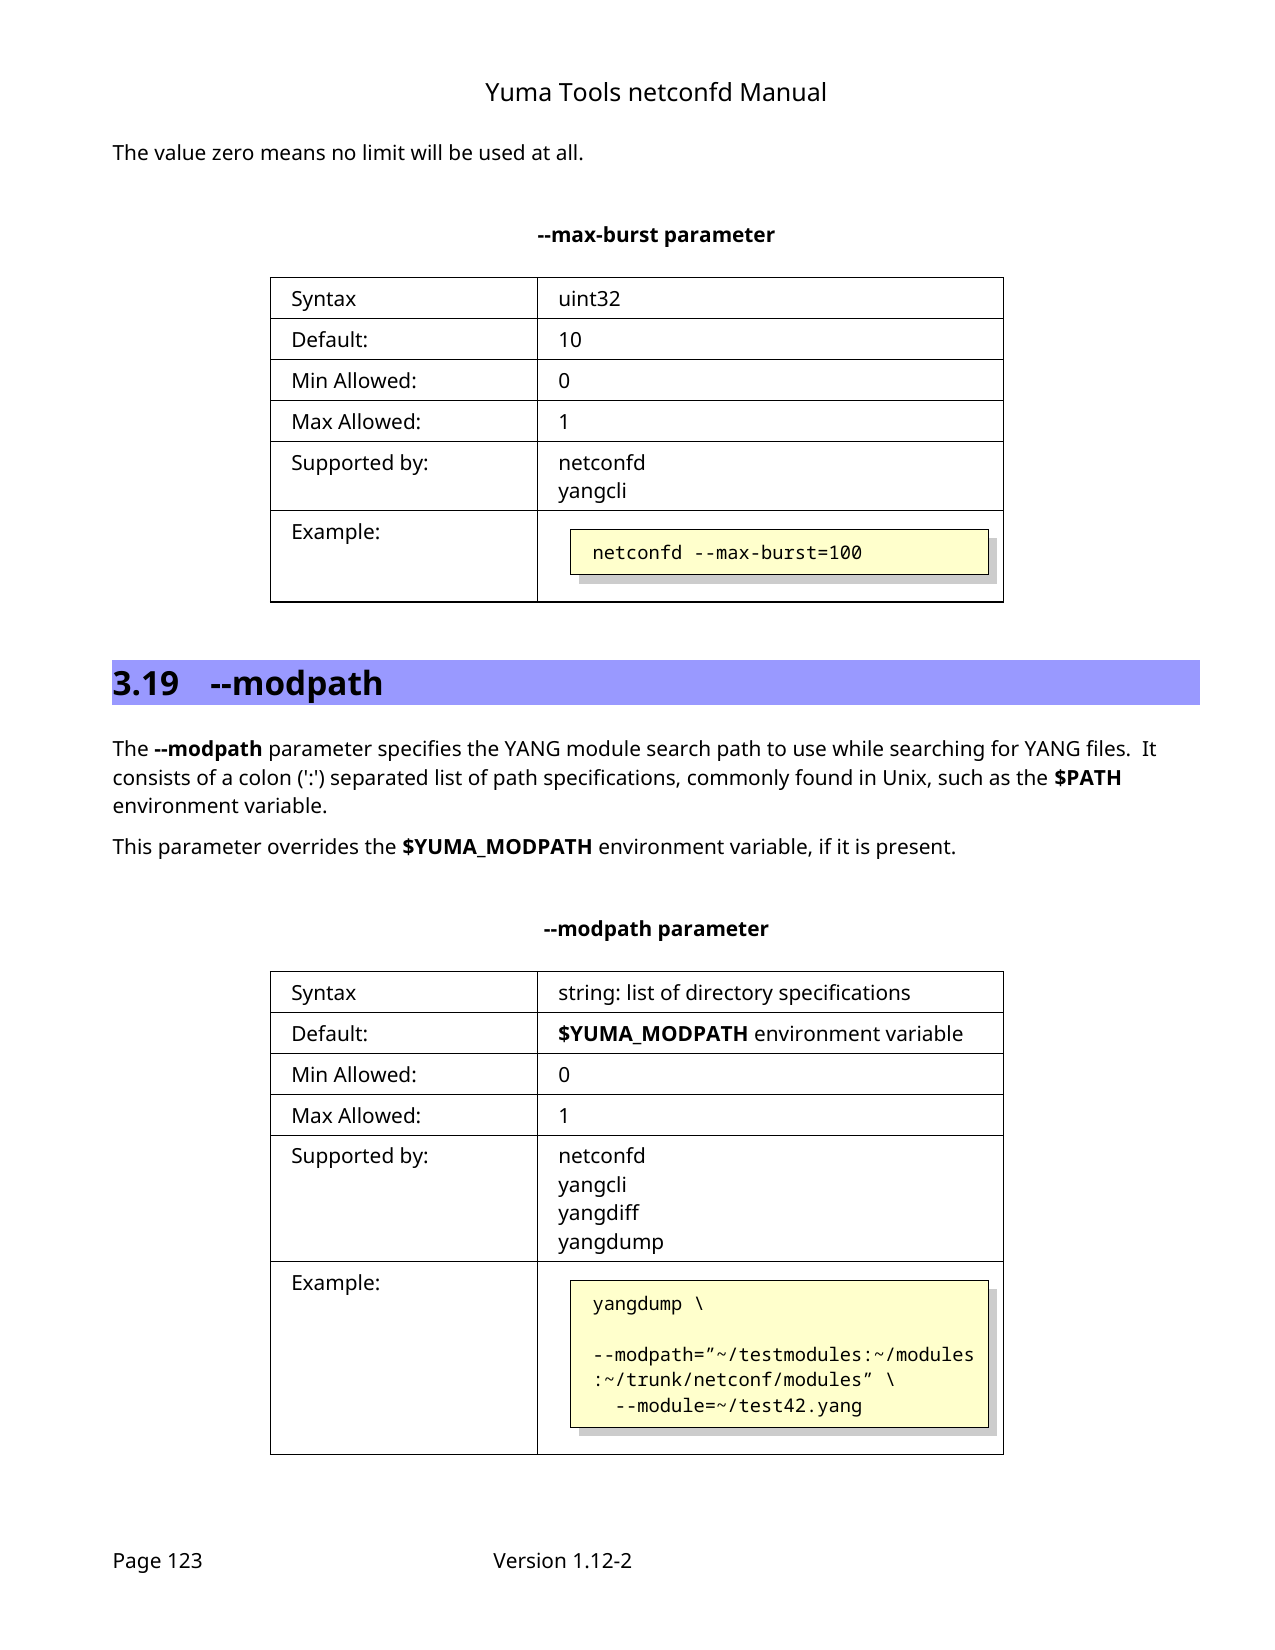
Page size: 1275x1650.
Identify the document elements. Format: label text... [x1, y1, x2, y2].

subtitle --max-burst parameter [127, 220, 1185, 249]
text This parameter overrides the $YUMA_MODPATH environment variable, if it is present. [112, 832, 1200, 861]
table_cell Default: [271, 319, 537, 359]
table_header Syntax [271, 278, 537, 318]
text The --modpath parameter specifies the YANG module search path to use while searching for YANG files. It consists of a colon (':') separated list of path specifications, commonly found in Unix, such as the $PATH environment variable. [112, 734, 1200, 820]
table_cell Supported by: [271, 1136, 537, 1261]
table_cell Min Allowed: [271, 360, 537, 400]
table_cell yangdump \ --modpath=”~/testmodules:~/modules:~/trunk/netconf/modules” \ --module=~/test42.yang [538, 1262, 1003, 1454]
table_cell 10 [538, 319, 1003, 359]
table_cell Default: [271, 1013, 537, 1053]
table_cell Example: [271, 1262, 537, 1454]
table_cell Example: [271, 511, 537, 601]
table_cell Max Allowed: [271, 401, 537, 441]
table_cell netconfd yangcli [538, 442, 1003, 510]
table_cell 1 [538, 1095, 1003, 1135]
table_cell Supported by: [271, 442, 537, 510]
table_header string: list of directory specifications [538, 972, 1003, 1012]
text The value zero means no limit will be used at all. [112, 138, 1200, 167]
subtitle --modpath parameter [127, 914, 1185, 943]
table_cell $YUMA_MODPATH environment variable [538, 1013, 1003, 1053]
table_cell 1 [538, 401, 1003, 441]
table_cell Max Allowed: [271, 1095, 537, 1135]
subtitle --modpath [112, 660, 1200, 705]
table_header uint32 [538, 278, 1003, 318]
table_header Syntax [271, 972, 537, 1012]
table_cell Min Allowed: [271, 1054, 537, 1094]
table_cell 0 [538, 360, 1003, 400]
table_cell 0 [538, 1054, 1003, 1094]
table_cell netconfd --max-burst=100 [538, 511, 1003, 601]
table_cell netconfd yangcli yangdiff yangdump [538, 1136, 1003, 1261]
